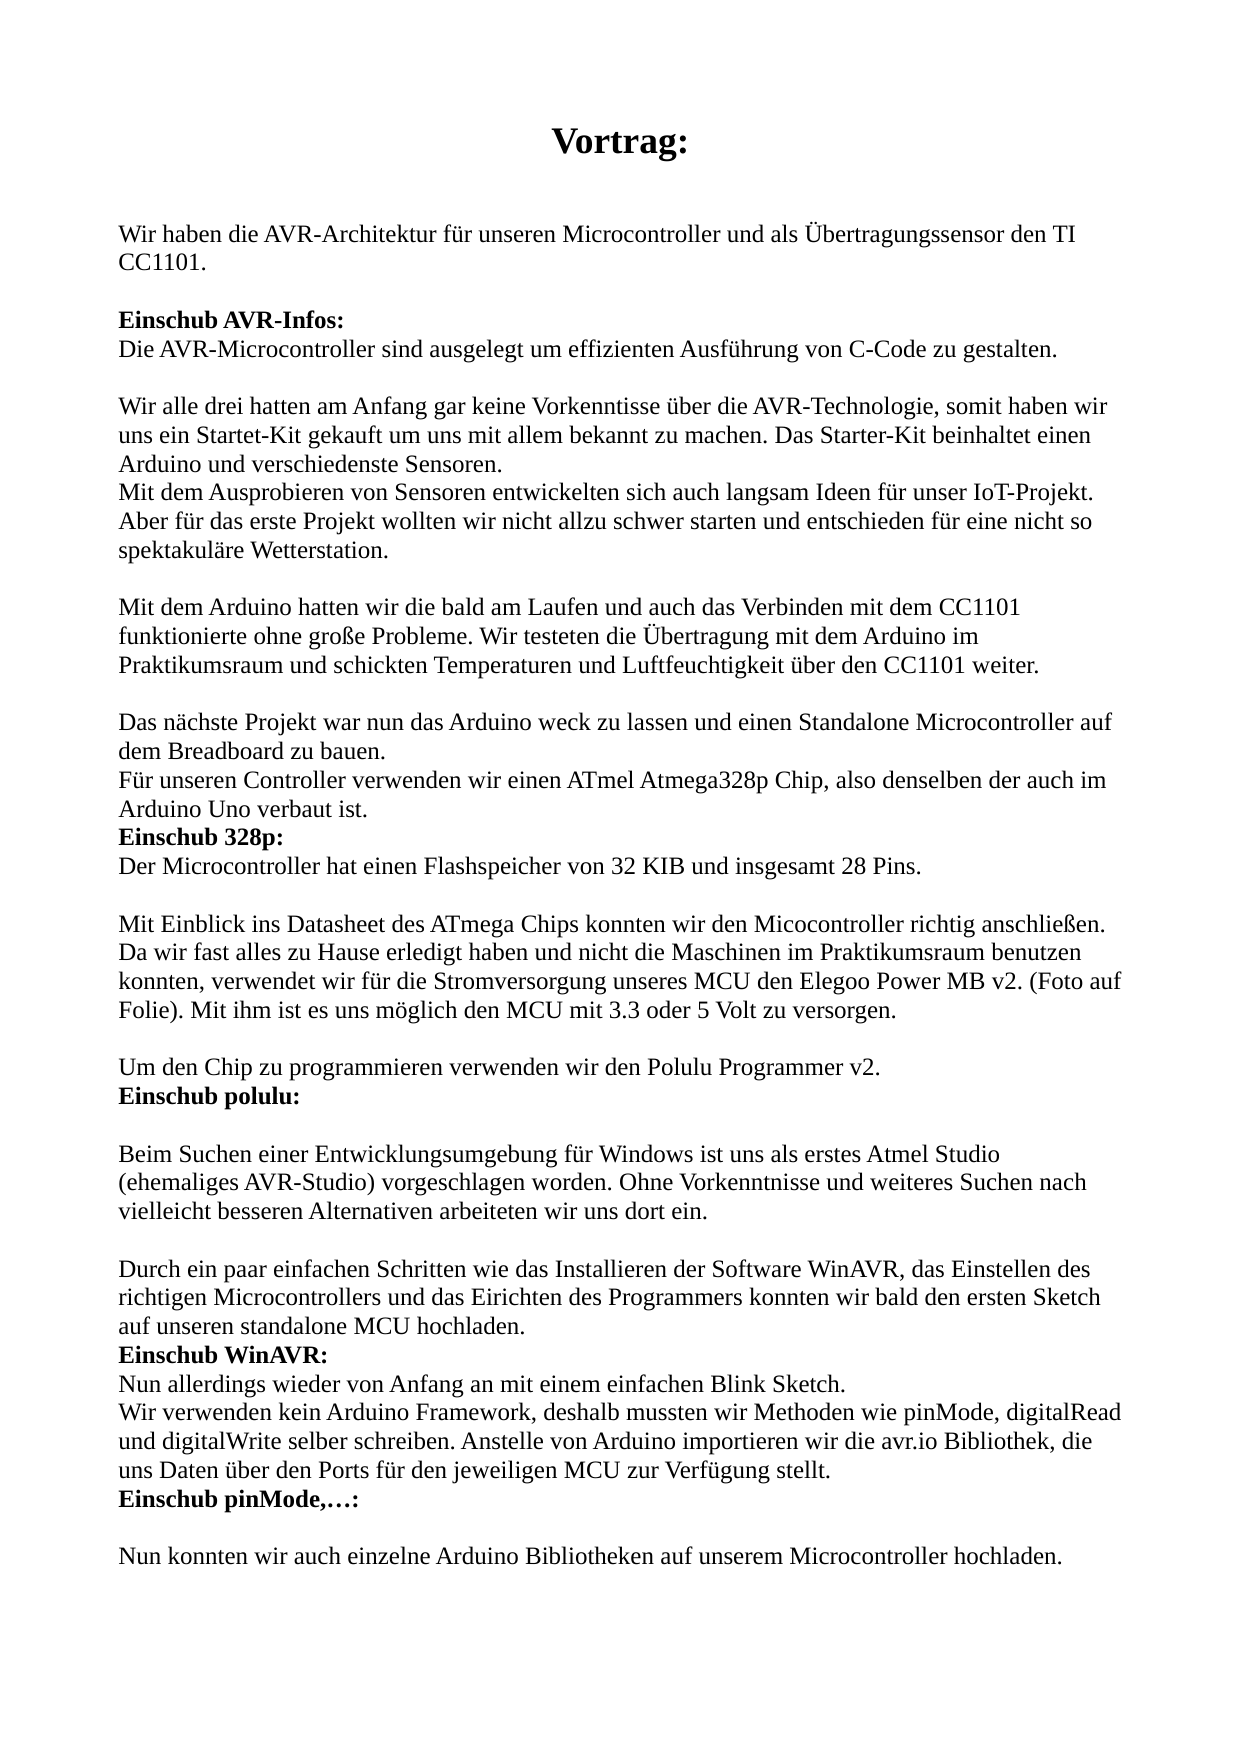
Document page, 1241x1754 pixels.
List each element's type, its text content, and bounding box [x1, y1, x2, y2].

text Wir alle drei hatten am Anfang gar keine Vorkenntisse über die AVR-Technologie, somit haben wir uns ein Startet-Kit gekauft um uns mit allem bekannt zu machen. Das Starter-Kit beinhaltet einen Arduino und verschiedenste Sensoren. [118, 391, 1122, 477]
text Nun konnten wir auch einzelne Arduino Bibliotheken auf unserem Microcontroller hochladen. [118, 1541, 1122, 1570]
text Einschub 328p: [118, 822, 1122, 851]
text Vortrag: [118, 118, 1122, 161]
text Um den Chip zu programmieren verwenden wir den Polulu Programmer v2. [118, 1052, 1122, 1081]
text Das nächste Projekt war nun das Arduino weck zu lassen und einen Standalone Microcontroller auf dem Breadboard zu bauen. [118, 707, 1122, 765]
text Einschub WinAVR: [118, 1340, 1122, 1369]
text Die AVR-Microcontroller sind ausgelegt um effizienten Ausführung von C-Code zu gestalten. [118, 334, 1122, 362]
text Mit dem Arduino hatten wir die bald am Laufen und auch das Verbinden mit dem CC1101 funktionierte ohne große Probleme. Wir testeten die Übertragung mit dem Arduino im Praktikumsraum und schickten Temperaturen und Luftfeuchtigkeit über den CC1101 weiter. [118, 592, 1122, 679]
text Wir haben die AVR-Architektur für unseren Microcontroller und als Übertragungssensor den TI CC1101. [118, 219, 1122, 276]
text Nun allerdings wieder von Anfang an mit einem einfachen Blink Sketch. [118, 1369, 1122, 1397]
text Einschub AVR-Infos: [118, 305, 1122, 334]
text Für unseren Controller verwenden wir einen ATmel Atmega328p Chip, also denselben der auch im Arduino Uno verbaut ist. [118, 765, 1122, 822]
text Wir verwenden kein Arduino Framework, deshalb mussten wir Methoden wie pinMode, digitalRead und digitalWrite selber schreiben. Anstelle von Arduino importieren wir die avr.io Bibliothek, die uns Daten über den Ports für den jeweiligen MCU zur Verfügung stellt. [118, 1397, 1122, 1484]
text Einschub pinMode,…: [118, 1484, 1122, 1512]
text Durch ein paar einfachen Schritten wie das Installieren der Software WinAVR, das Einstellen des richtigen Microcontrollers und das Eirichten des Programmers konnten wir bald den ersten Sketch auf unseren standalone MCU hochladen. [118, 1254, 1122, 1340]
text Einschub polulu: [118, 1081, 1122, 1110]
text Mit dem Ausprobieren von Sensoren entwickelten sich auch langsam Ideen für unser IoT-Projekt. Aber für das erste Projekt wollten wir nicht allzu schwer starten und entschieden für eine nicht so spektakuläre Wetterstation. [118, 477, 1122, 564]
text Beim Suchen einer Entwicklungsumgebung für Windows ist uns als erstes Atmel Studio (ehemaliges AVR-Studio) vorgeschlagen worden. Ohne Vorkenntnisse und weiteres Suchen nach vielleicht besseren Alternativen arbeiteten wir uns dort ein. [118, 1139, 1122, 1225]
text Der Microcontroller hat einen Flashspeicher von 32 KIB und insgesamt 28 Pins. [118, 851, 1122, 880]
text Mit Einblick ins Datasheet des ATmega Chips konnten wir den Micocontroller richtig anschließen. Da wir fast alles zu Hause erledigt haben und nicht die Maschinen im Praktikumsraum benutzen konnten, verwendet wir für die Stromversorgung unseres MCU den Elegoo Power MB v2. (Foto auf Folie). Mit ihm ist es uns möglich den MCU mit 3.3 oder 5 Volt zu versorgen. [118, 909, 1122, 1024]
